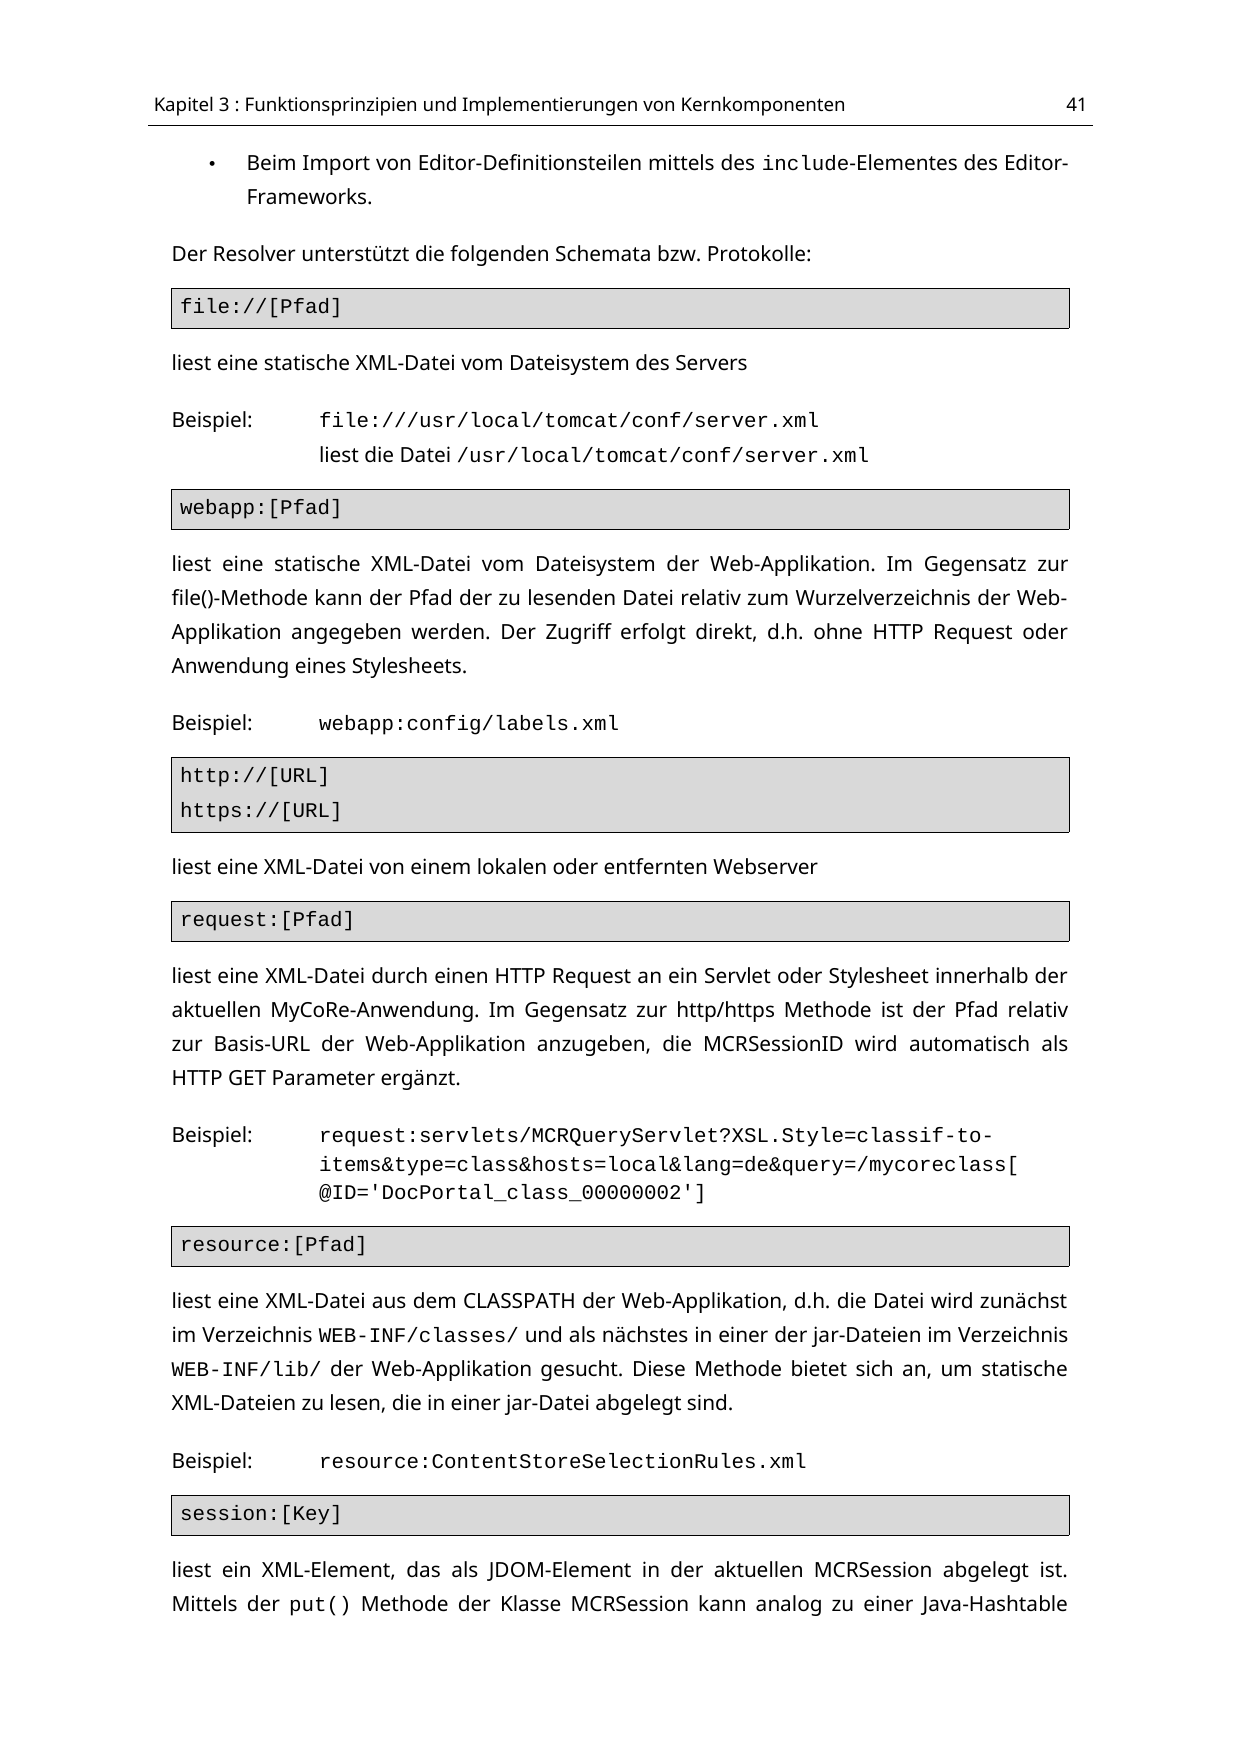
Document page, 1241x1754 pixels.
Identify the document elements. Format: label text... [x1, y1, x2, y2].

text Der Resolver unterstützt die folgenden Schemata bzw. Protokolle: [171, 239, 1069, 267]
text Beispiel: webapp:config/labels.xml [171, 708, 1069, 737]
text file://[Pfad] [172, 289, 1069, 328]
text liest eine XML-Datei durch einen HTTP Request an ein Servlet oder Stylesheet innerhalb der aktuellen MyCoRe-Anwendung. Im Gegensatz zur http/https Methode ist der Pfad relativ zur Basis-URL der Web-Applikation anzugeben, die MCRSessionID wird automatisch als HTTP GET Parameter ergänzt. [171, 962, 1069, 1091]
text liest ein XML-Element, das als JDOM-Element in der aktuellen MCRSession abgelegt ist. Mittels der put() Methode der Klasse MCRSession kann analog zu einer Java-Hashtable [171, 1555, 1069, 1618]
text Beispiel: request:servlets/MCRQueryServlet?XSL.Style=classif-to- items&type=class&hosts=local&lang=de&query=/mycoreclass[ @ID='DocPortal_class_00000002'] [171, 1121, 1069, 1206]
list Beim Import von Editor-Definitionsteilen mittels des include-Elementes des Editor-Frameworks. [209, 148, 1069, 210]
text Beispiel: file:///usr/local/tomcat/conf/server.xml liest die Datei /usr/local/tomcat/conf/server.xml [171, 406, 1069, 468]
text webapp:[Pfad] [172, 490, 1069, 529]
text liest eine statische XML-Datei vom Dateisystem der Web-Applikation. Im Gegensatz zur file()-Methode kann der Pfad der zu lesenden Datei relativ zum Wurzelverzeichnis der Web-Applikation angegeben werden. Der Zugriff erfolgt direkt, d.h. ohne HTTP Request oder Anwendung eines Stylesheets. [171, 549, 1069, 679]
text request:[Pfad] [172, 902, 1069, 941]
text http://[URL] [172, 758, 1069, 789]
text liest eine XML-Datei aus dem CLASSPATH der Web-Applikation, d.h. die Datei wird zunächst im Verzeichnis WEB-INF/classes/ und als nächstes in einer der jar-Dateien im Verzeichnis WEB-INF/lib/ der Web-Applikation gesucht. Diese Methode bietet sich an, um statische XML-Dateien zu lesen, die in einer jar-Datei abgelegt sind. [171, 1286, 1069, 1417]
text liest eine XML-Datei von einem lokalen oder entfernten Webserver [171, 852, 1069, 881]
text liest eine statische XML-Datei vom Dateisystem des Servers [171, 348, 1069, 376]
text session:[Key] [172, 1496, 1069, 1535]
text resource:[Pfad] [172, 1227, 1069, 1266]
text Beispiel: resource:ContentStoreSelectionRules.xml [171, 1446, 1069, 1474]
text https://[URL] [172, 792, 1069, 832]
